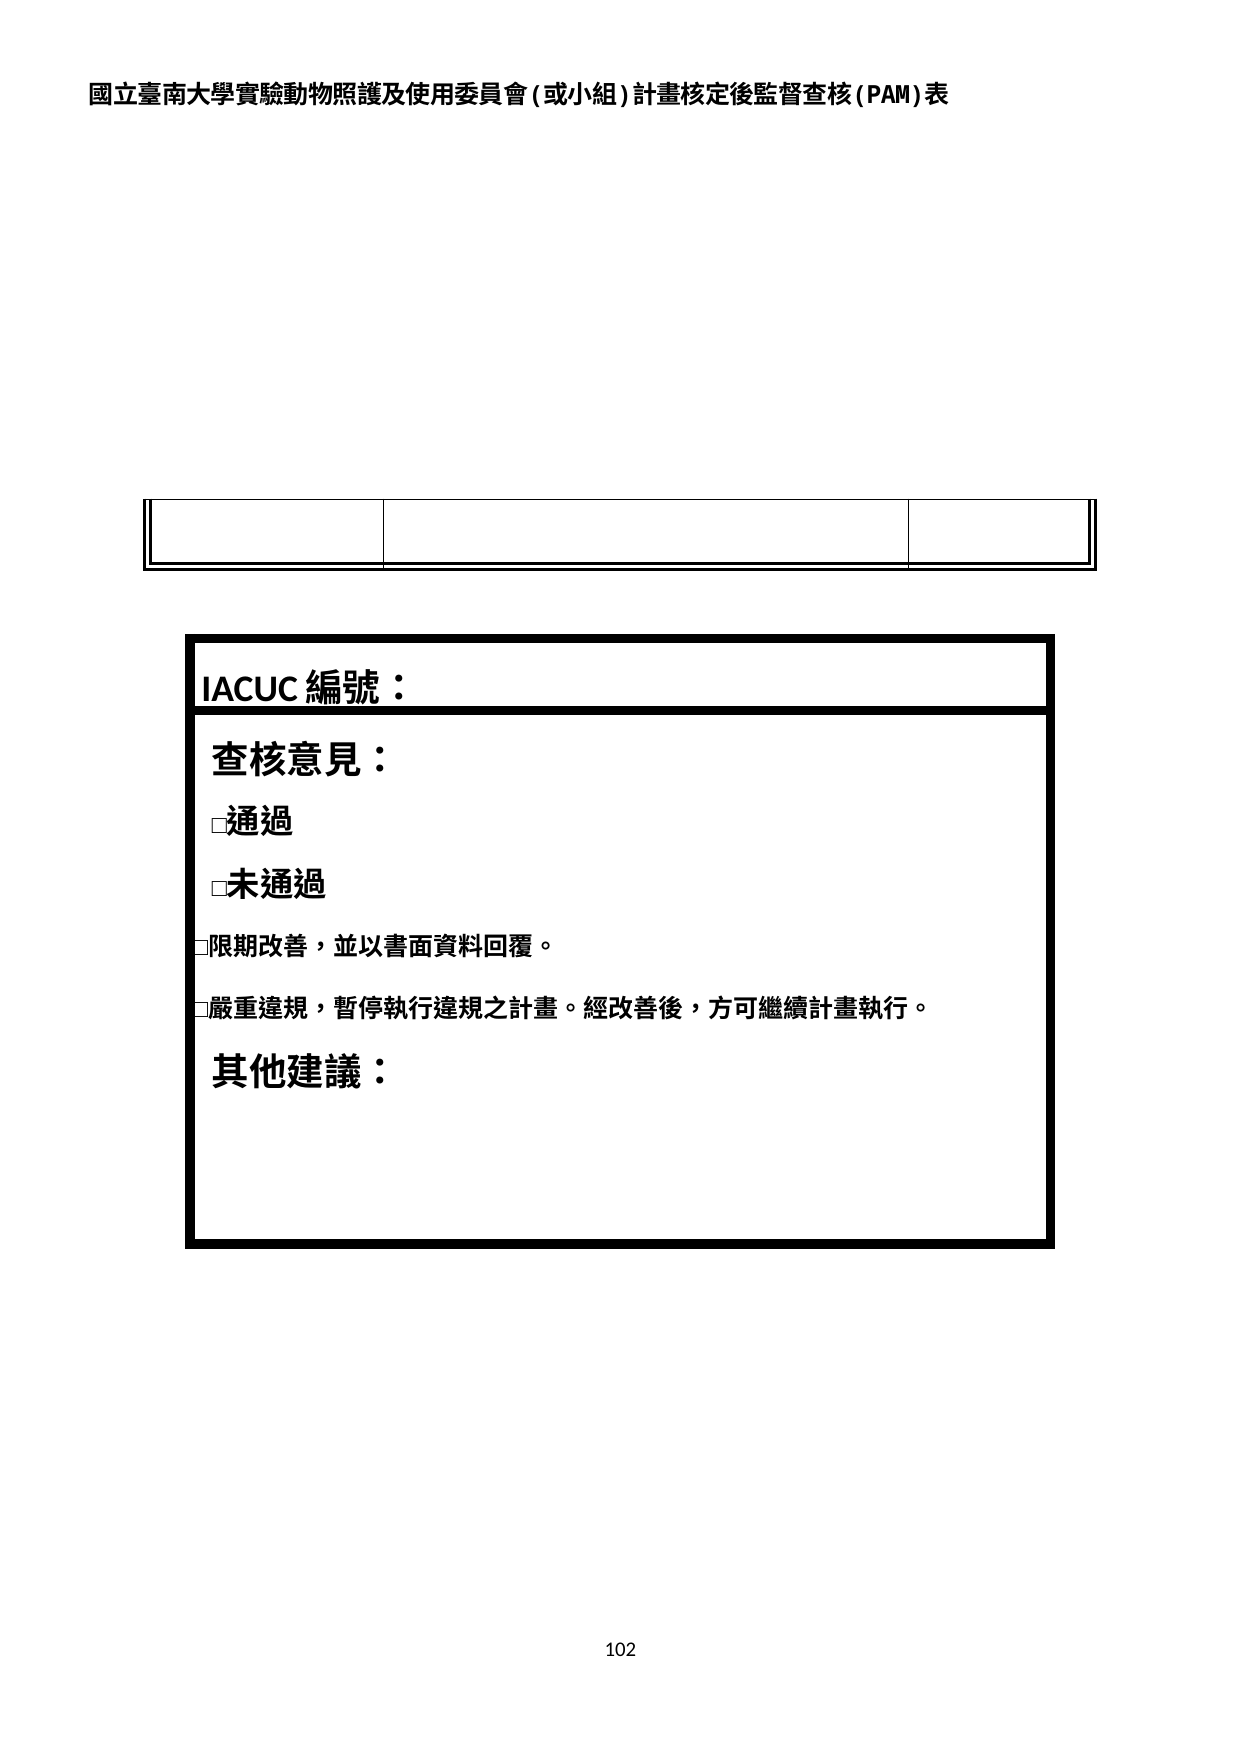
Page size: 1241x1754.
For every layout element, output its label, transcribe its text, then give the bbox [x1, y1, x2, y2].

table_cell 查核意見： □通過 □未通過 □限期改善，並以書面資料回覆。 □嚴重違規，暫停執行違規之計畫。經改善後，方可繼續計畫執行。 其他建議： [195, 715, 1046, 1239]
table_cell [384, 500, 908, 562]
table_header IACUC編號： [195, 643, 1046, 706]
table_cell [909, 500, 1088, 562]
table_cell [152, 500, 383, 562]
